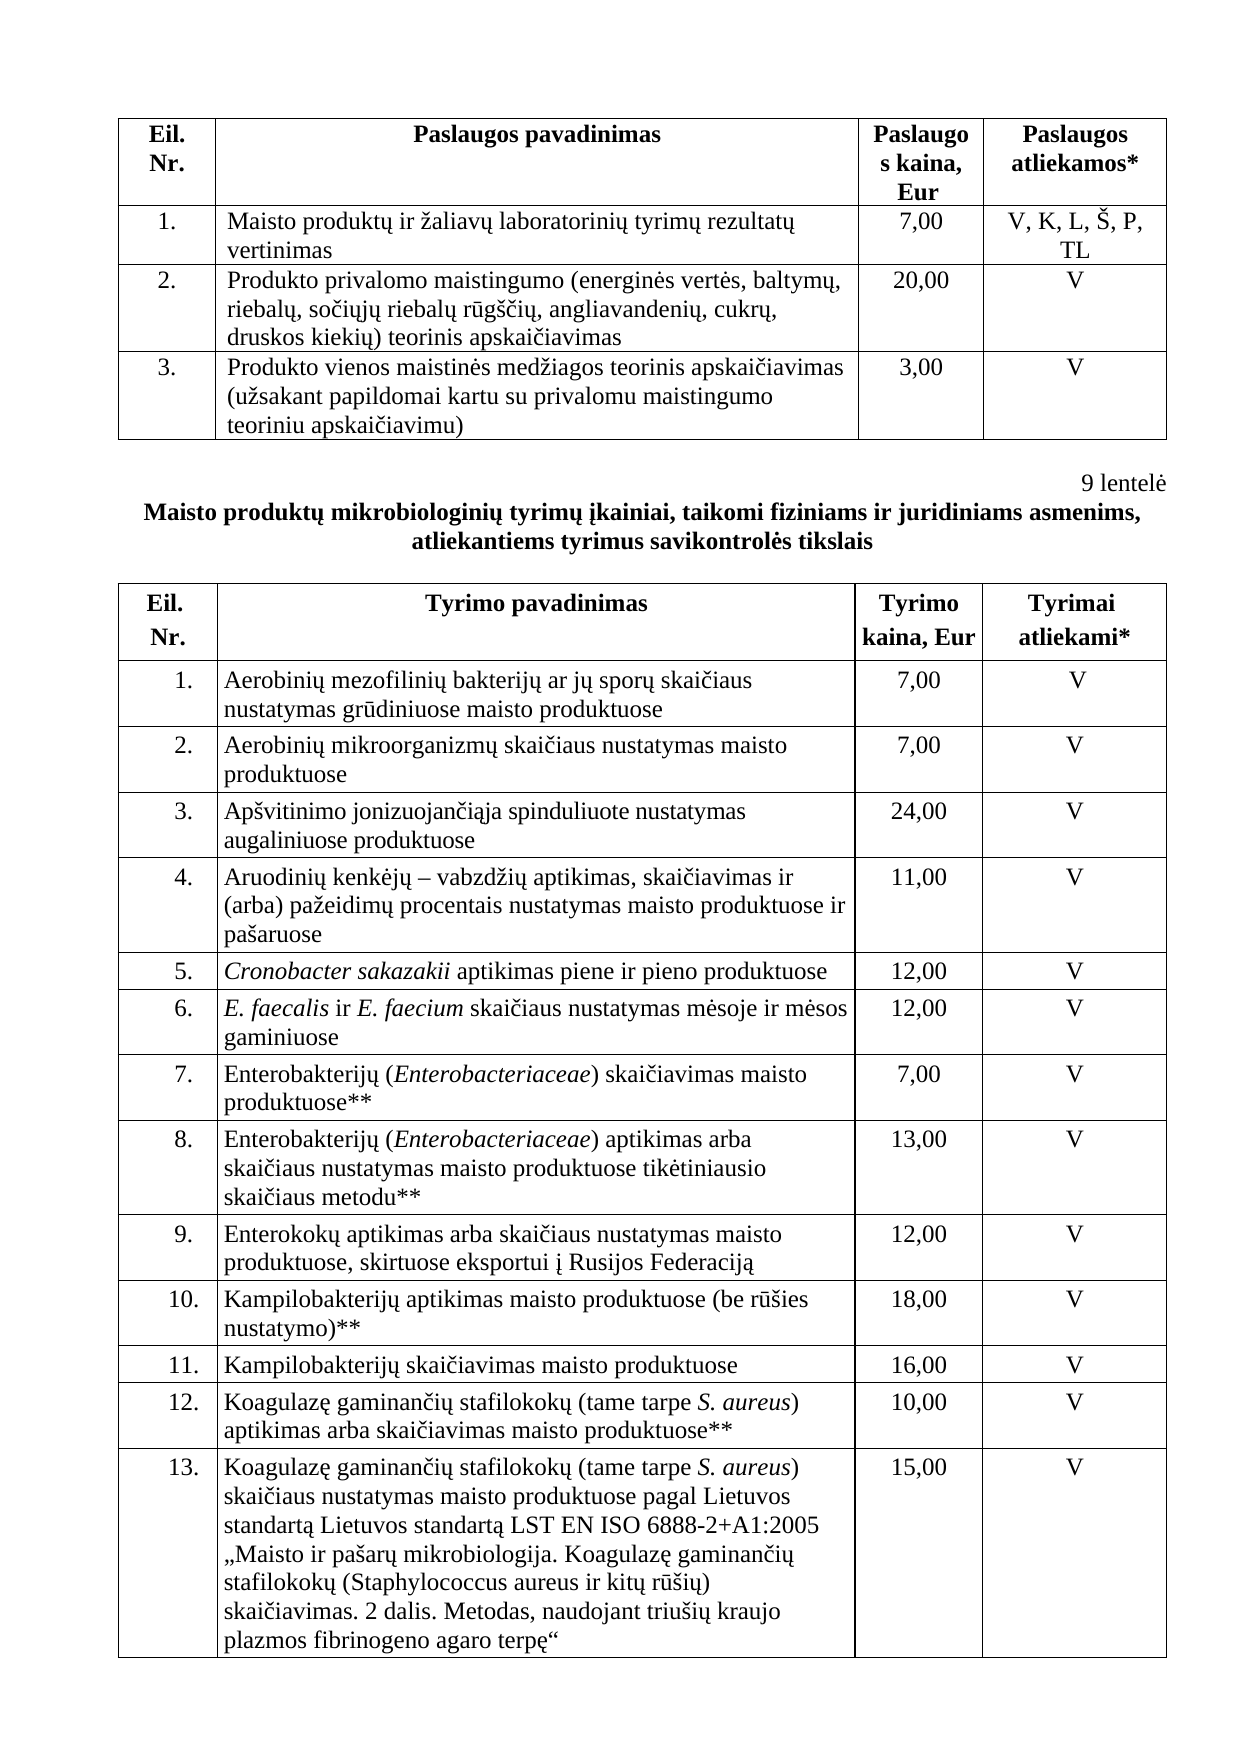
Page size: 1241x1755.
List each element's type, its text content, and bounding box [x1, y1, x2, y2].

table_cell 7,00 [856, 1055, 982, 1120]
table_header Paslaugos atliekamos* [984, 119, 1166, 205]
table_cell 7,00 [856, 727, 982, 792]
table_cell Enterobakterijų (Enterobacteriaceae) skaičiavimas maisto produktuose** [218, 1055, 854, 1120]
table_cell 8. [119, 1121, 217, 1214]
table_cell 7,00 [856, 661, 982, 726]
table_cell V [983, 1121, 1166, 1214]
table_cell Aerobinių mikroorganizmų skaičiaus nustatymas maisto produktuose [218, 727, 854, 792]
table_cell 13. [119, 1449, 217, 1657]
table_cell 3. [119, 793, 217, 857]
table_cell Cronobacter sakazakii aptikimas piene ir pieno produktuose [218, 953, 854, 988]
table_cell V [983, 1449, 1166, 1657]
table_cell 7,00 [859, 206, 983, 264]
table_cell Produkto privalomo maistingumo (energinės vertės, baltymų, riebalų, sočiųjų riebalų rūgščių, angliavandenių, cukrų, druskos kiekių) teorinis apskaičiavimas [216, 265, 858, 351]
table_cell V [983, 1215, 1166, 1280]
table_cell V [983, 661, 1166, 726]
table_cell 2. [119, 727, 217, 792]
table_cell V [983, 1383, 1166, 1448]
table_cell V [984, 265, 1166, 351]
text Maisto produktų mikrobiologinių tyrimų įkainiai, taikomi fiziniams ir juridiniams asmenims, atliekantiems tyrimus savikontrolės tikslais [118, 497, 1166, 554]
table_header Paslaugos pavadinimas [216, 119, 858, 205]
table_cell 1. [119, 206, 215, 264]
table_header Eil. Nr. [119, 119, 215, 205]
table_cell 2. [119, 265, 215, 351]
text 9 lentelė [118, 468, 1166, 497]
table_cell V [983, 990, 1166, 1054]
table_cell Koagulazę gaminančių stafilokokų (tame tarpe S. aureus) skaičiaus nustatymas maisto produktuose pagal Lietuvos standartą Lietuvos standartą LST EN ISO 6888-2+A1:2005 „Maisto ir pašarų mikrobiologija. Koagulazę gaminančių stafilokokų (Staphylococcus aureus ir kitų rūšių) skaičiavimas. 2 dalis. Metodas, naudojant triušių kraujo plazmos fibrinogeno agaro terpę“ [218, 1449, 854, 1657]
table_cell 5. [119, 953, 217, 988]
table_cell Maisto produktų ir žaliavų laboratorinių tyrimų rezultatų vertinimas [216, 206, 858, 264]
table_cell 15,00 [856, 1449, 982, 1657]
table_header Tyrimai atliekami* [983, 584, 1166, 660]
table_cell V [983, 727, 1166, 792]
table_cell Apšvitinimo jonizuojančiąja spinduliuote nustatymas augaliniuose produktuose [218, 793, 854, 857]
table_cell V [983, 953, 1166, 988]
table_cell Aruodinių kenkėjų – vabzdžių aptikimas, skaičiavimas ir (arba) pažeidimų procentais nustatymas maisto produktuose ir pašaruose [218, 858, 854, 952]
table_header Eil. Nr. [119, 584, 217, 660]
table_cell 3,00 [859, 352, 983, 438]
table_cell 12,00 [856, 1215, 982, 1280]
table_cell Koagulazę gaminančių stafilokokų (tame tarpe S. aureus) aptikimas arba skaičiavimas maisto produktuose** [218, 1383, 854, 1448]
table_cell 10,00 [856, 1383, 982, 1448]
table_cell 13,00 [856, 1121, 982, 1214]
table_cell 12,00 [856, 990, 982, 1054]
table_cell Enterobakterijų (Enterobacteriaceae) aptikimas arba skaičiaus nustatymas maisto produktuose tikėtiniausio skaičiaus metodu** [218, 1121, 854, 1214]
table_cell Enterokokų aptikimas arba skaičiaus nustatymas maisto produktuose, skirtuose eksportui į Rusijos Federaciją [218, 1215, 854, 1280]
table_cell 18,00 [856, 1281, 982, 1345]
table_cell 3. [119, 352, 215, 438]
table_cell 16,00 [856, 1346, 982, 1382]
table_cell 6. [119, 990, 217, 1054]
table_cell E. faecalis ir E. faecium skaičiaus nustatymas mėsoje ir mėsos gaminiuose [218, 990, 854, 1054]
table_cell Kampilobakterijų aptikimas maisto produktuose (be rūšies nustatymo)** [218, 1281, 854, 1345]
table_cell 24,00 [856, 793, 982, 857]
table_cell V [983, 1055, 1166, 1120]
table_cell V [984, 352, 1166, 438]
table_cell 12. [119, 1383, 217, 1448]
table_header Tyrimo kaina, Eur [856, 584, 982, 660]
table_cell 1. [119, 661, 217, 726]
table_cell 9. [119, 1215, 217, 1280]
table_cell 4. [119, 858, 217, 952]
table_cell Aerobinių mezofilinių bakterijų ar jų sporų skaičiaus nustatymas grūdiniuose maisto produktuose [218, 661, 854, 726]
table_cell 7. [119, 1055, 217, 1120]
table_cell 10. [119, 1281, 217, 1345]
table_cell Kampilobakterijų skaičiavimas maisto produktuose [218, 1346, 854, 1382]
table_header Tyrimo pavadinimas [218, 584, 854, 660]
table_cell V [983, 1346, 1166, 1382]
table_header Paslaugos kaina, Eur [859, 119, 983, 205]
table_cell V [983, 793, 1166, 857]
table_cell 12,00 [856, 953, 982, 988]
table_cell V [983, 858, 1166, 952]
table_cell 20,00 [859, 265, 983, 351]
table_cell V [983, 1281, 1166, 1345]
table_cell 11. [119, 1346, 217, 1382]
table_cell 11,00 [856, 858, 982, 952]
table_cell V, K, L, Š, P, TL [984, 206, 1166, 264]
table_cell Produkto vienos maistinės medžiagos teorinis apskaičiavimas (užsakant papildomai kartu su privalomu maistingumo teoriniu apskaičiavimu) [216, 352, 858, 438]
